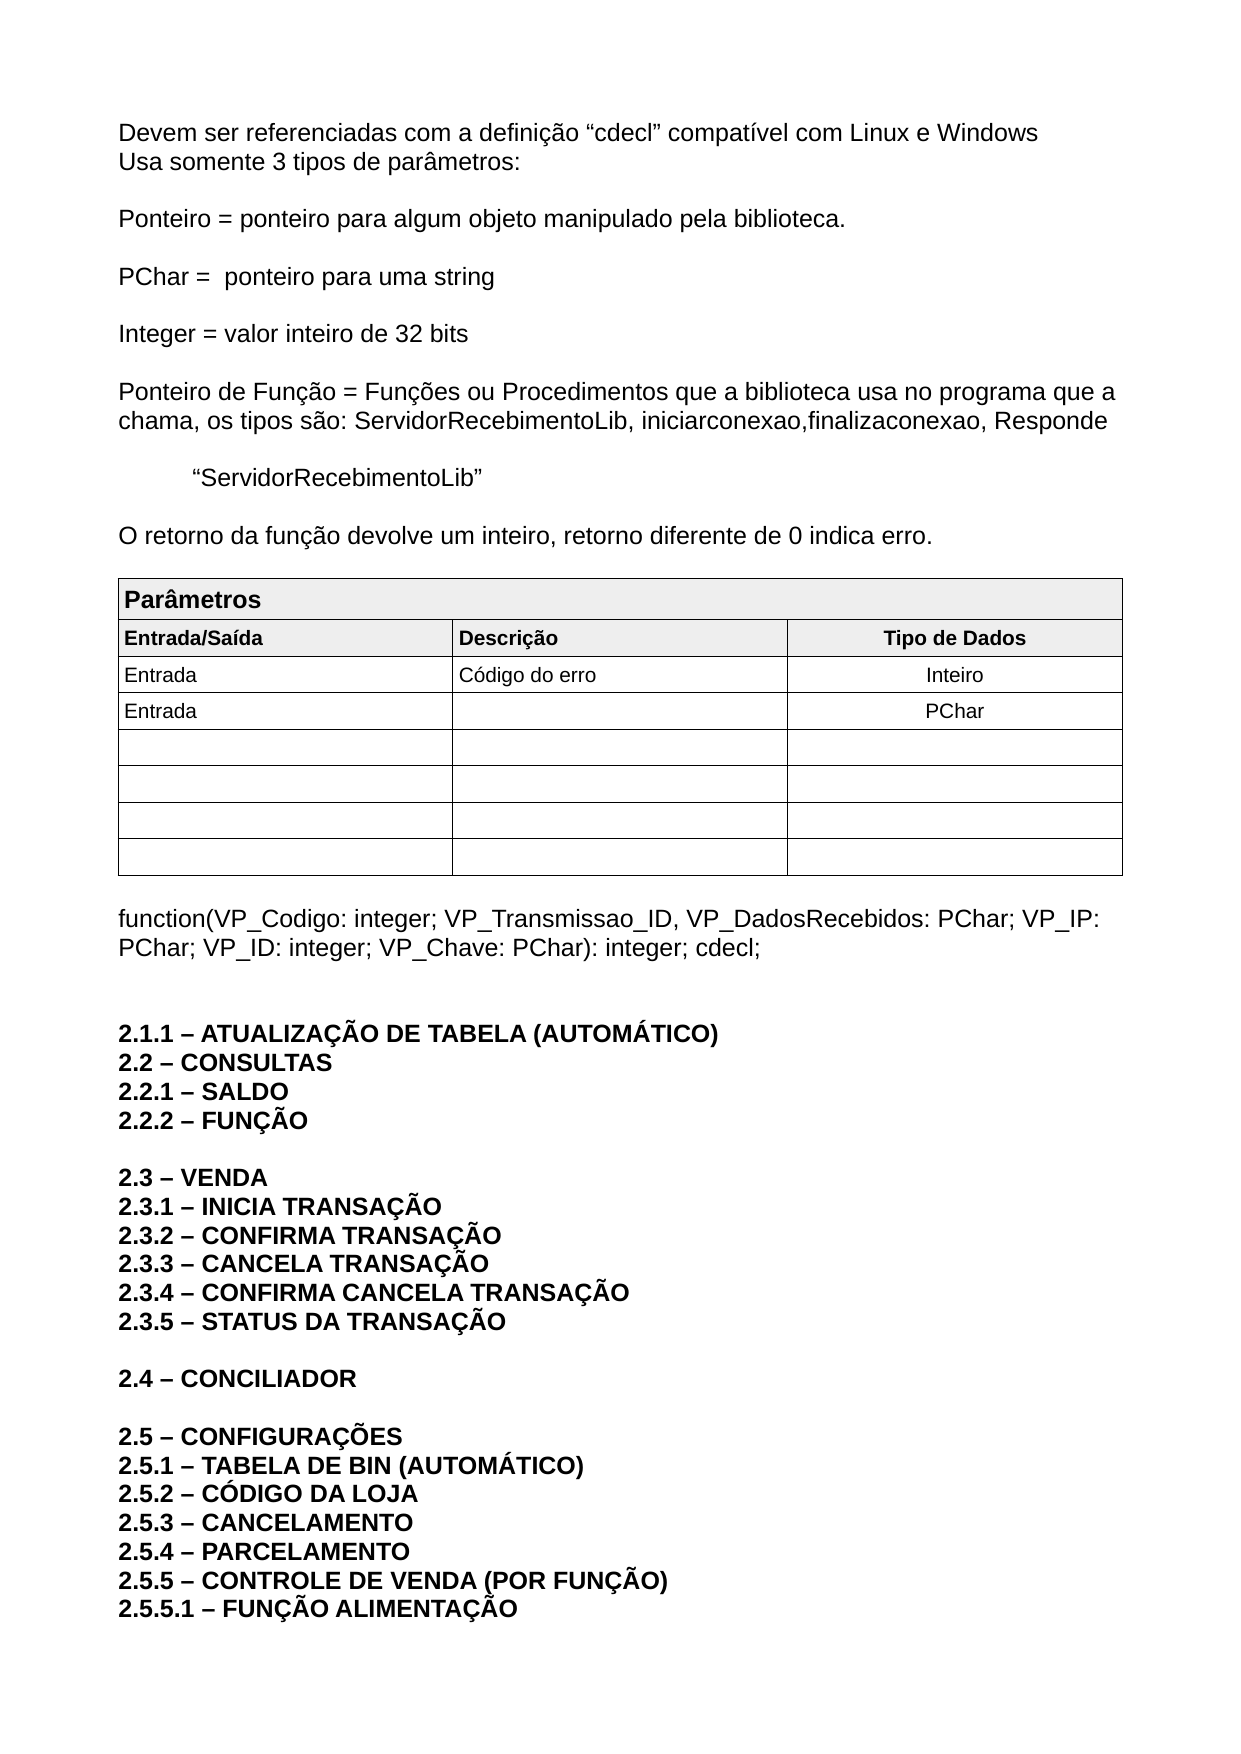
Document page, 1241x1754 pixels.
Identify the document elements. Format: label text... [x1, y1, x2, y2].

text 2.5.3 – CANCELAMENTO [118, 1508, 1122, 1537]
text Ponteiro = ponteiro para algum objeto manipulado pela biblioteca. [118, 204, 1122, 233]
text Ponteiro de Função = Funções ou Procedimentos que a biblioteca usa no programa que a chama, os tipos são: ServidorRecebimentoLib, iniciarconexao,finalizaconexao, Responde [118, 377, 1122, 434]
text function(VP_Codigo: integer; VP_Transmissao_ID, VP_DadosRecebidos: PChar; VP_IP: PChar; VP_ID: integer; VP_Chave: PChar): integer; cdecl; [118, 904, 1122, 962]
text 2.2.2 – FUNÇÃO [118, 1106, 1122, 1134]
text 2.3.4 – CONFIRMA CANCELA TRANSAÇÃO [118, 1278, 1122, 1307]
text 2.3.3 – CANCELA TRANSAÇÃO [118, 1249, 1122, 1278]
table_cell [119, 839, 452, 874]
text 2.3.1 – INICIA TRANSAÇÃO [118, 1192, 1122, 1221]
table_cell Descrição [453, 620, 787, 656]
table_cell [453, 693, 787, 729]
text 2.5.5 – CONTROLE DE VENDA (POR FUNÇÃO) [118, 1566, 1122, 1594]
text O retorno da função devolve um inteiro, retorno diferente de 0 indica erro. [118, 521, 1122, 549]
text 2.1.1 – ATUALIZAÇÃO DE TABELA (AUTOMÁTICO) [118, 1019, 1122, 1048]
table_cell [453, 839, 787, 874]
table_cell [453, 766, 787, 802]
text 2.2 – CONSULTAS [118, 1048, 1122, 1077]
text 2.3.2 – CONFIRMA TRANSAÇÃO [118, 1221, 1122, 1249]
text 2.3.5 – STATUS DA TRANSAÇÃO [118, 1307, 1122, 1336]
text 2.2.1 – SALDO [118, 1077, 1122, 1106]
text Usa somente 3 tipos de parâmetros: [118, 147, 1122, 176]
table_cell [788, 730, 1122, 765]
table_cell [119, 766, 452, 802]
table_cell [119, 803, 452, 838]
table_cell PChar [788, 693, 1122, 729]
table_cell Código do erro [453, 657, 787, 692]
text 2.5.5.1 – FUNÇÃO ALIMENTAÇÃO [118, 1594, 1122, 1623]
text 2.5 – CONFIGURAÇÕES [118, 1422, 1122, 1451]
text 2.4 – CONCILIADOR [118, 1364, 1122, 1393]
table_cell [788, 766, 1122, 802]
table_cell Entrada/Saída [119, 620, 452, 656]
table_cell [119, 730, 452, 765]
table_cell [788, 803, 1122, 838]
table_cell [788, 839, 1122, 874]
text Integer = valor inteiro de 32 bits [118, 319, 1122, 348]
table_header Parâmetros [119, 579, 1122, 619]
text 2.5.1 – TABELA DE BIN (AUTOMÁTICO) [118, 1451, 1122, 1479]
text Devem ser referenciadas com a definição “cdecl” compatível com Linux e Windows [118, 118, 1122, 147]
text 2.3 – VENDA [118, 1163, 1122, 1192]
text PChar = ponteiro para uma string [118, 262, 1122, 291]
table_cell Entrada [119, 693, 452, 729]
table_cell Tipo de Dados [788, 620, 1122, 656]
text “ServidorRecebimentoLib” [118, 463, 1122, 492]
table_cell Inteiro [788, 657, 1122, 692]
table_cell Entrada [119, 657, 452, 692]
text 2.5.4 – PARCELAMENTO [118, 1537, 1122, 1566]
table_cell [453, 803, 787, 838]
text 2.5.2 – CÓDIGO DA LOJA [118, 1479, 1122, 1508]
table_cell [453, 730, 787, 765]
